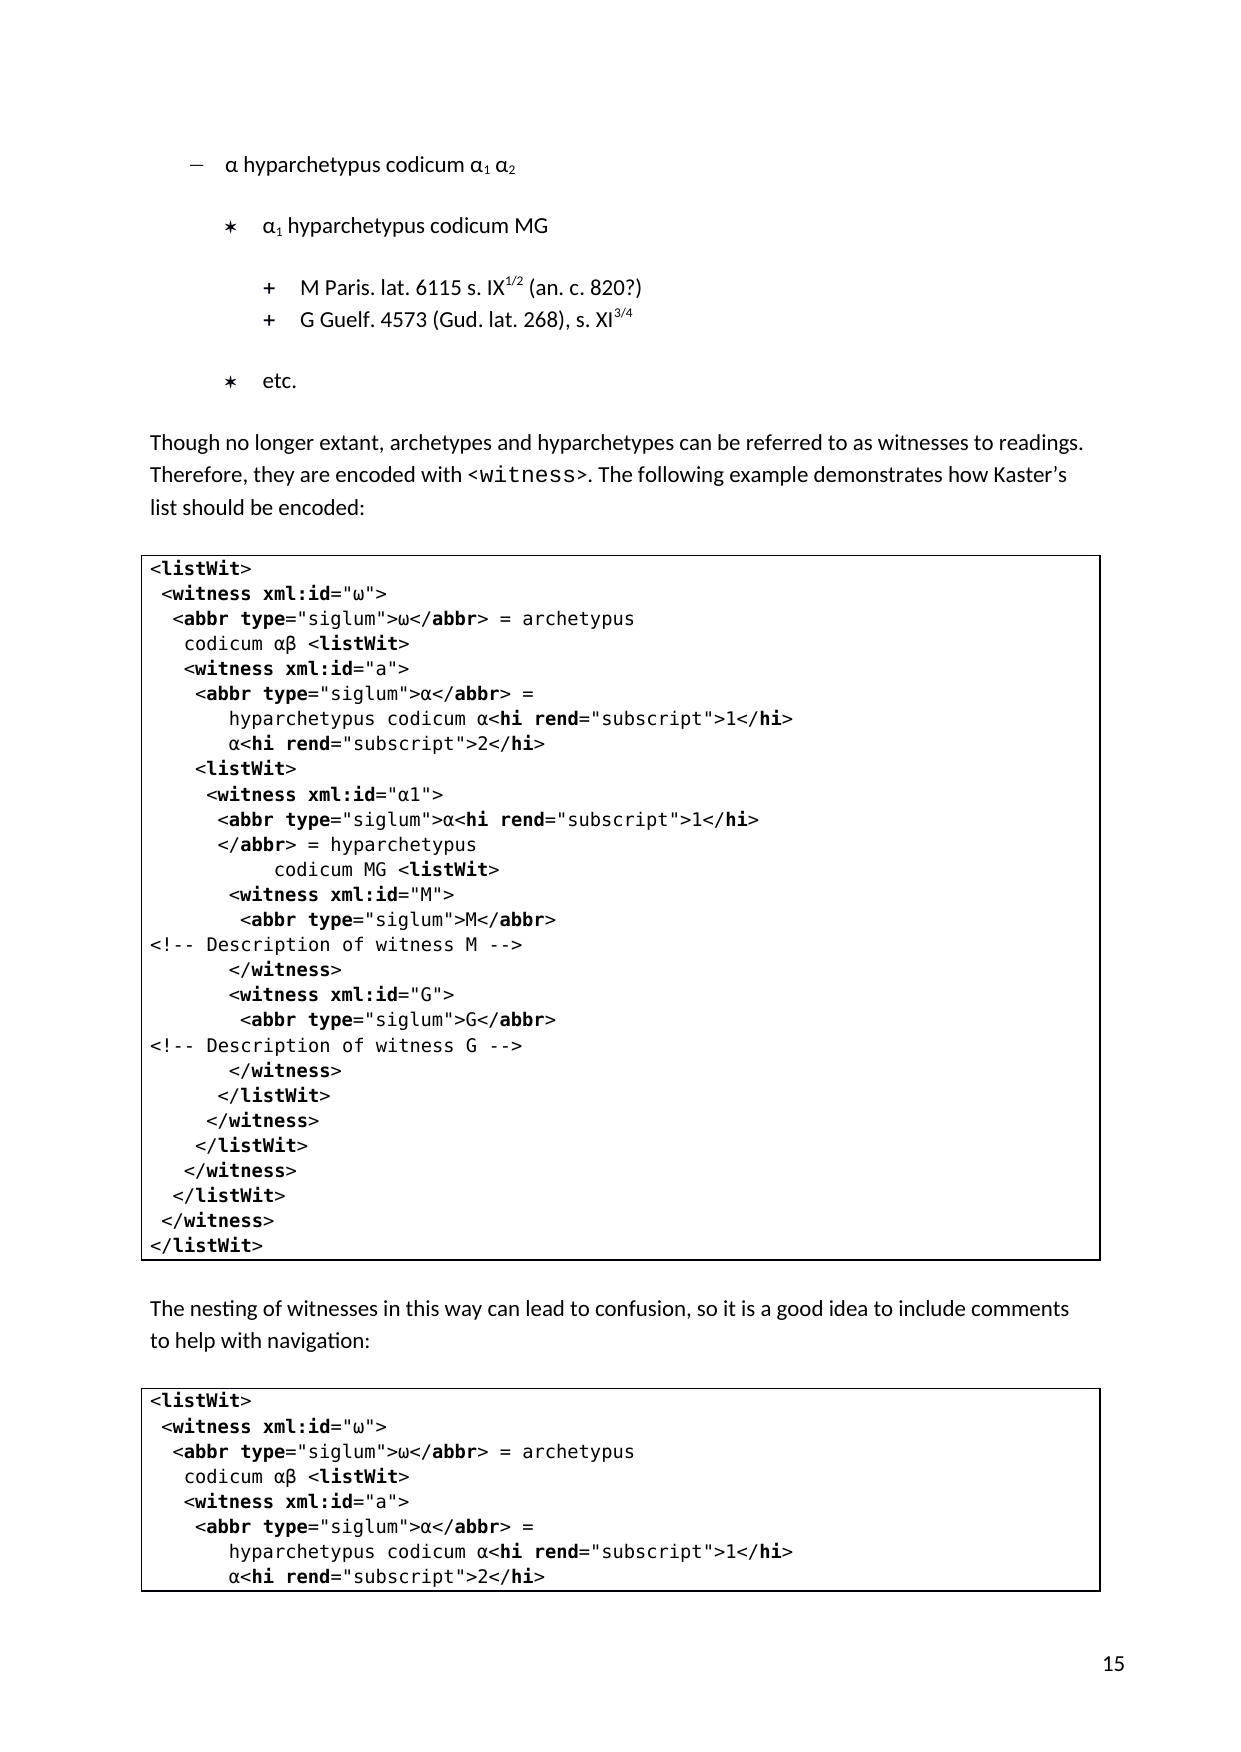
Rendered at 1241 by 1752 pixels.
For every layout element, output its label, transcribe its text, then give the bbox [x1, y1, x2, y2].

text The nesting of witnesses in this way can lead to confusion, so it is a good idea to include comments to help with navigation: [150, 1294, 1090, 1354]
list etc. [225, 366, 1090, 394]
list α hyparchetypus codicum α1 α2 [187, 150, 1090, 178]
text Though no longer extant, archetypes and hyparchetypes can be referred to as witnesses to readings. Therefore, they are encoded with <witness>. The following example demonstrates how Kaster’s list should be encoded: [150, 428, 1090, 521]
text <listWit> <witness xml:id="ω"> <abbr type="siglum">ω</abbr> = archetypus codicum αβ <listWit> <witness xml:id="a"> <abbr type="siglum">α</abbr> = hyparchetypus codicum α<hi rend="subscript">1</hi> α<hi rend="subscript">2</hi> <listWit> <witness xml:id="α1"> <abbr type="siglum">α<hi rend="subscript">1</hi> </abbr> = hyparchetypus codicum MG <listWit> <witness xml:id="M"> <abbr type="siglum">M</abbr> <!-- Description of witness M --> </witness> <witness xml:id="G"> <abbr type="siglum">G</abbr> <!-- Description of witness G --> </witness> </listWit> </witness> </listWit> </witness> </listWit> </witness> </listWit> [142, 556, 1099, 1259]
text <listWit> <witness xml:id="ω"> <abbr type="siglum">ω</abbr> = archetypus codicum αβ <listWit> <witness xml:id="a"> <abbr type="siglum">α</abbr> = hyparchetypus codicum α<hi rend="subscript">1</hi> α<hi rend="subscript">2</hi> [142, 1389, 1099, 1590]
list M Paris. lat. 6115 s. IX1/2 (an. c. 820?) [262, 273, 1090, 301]
list α1 hyparchetypus codicum MG [225, 211, 1090, 239]
list G Guelf. 4573 (Gud. lat. 268), s. XI3/4 [262, 305, 1090, 333]
